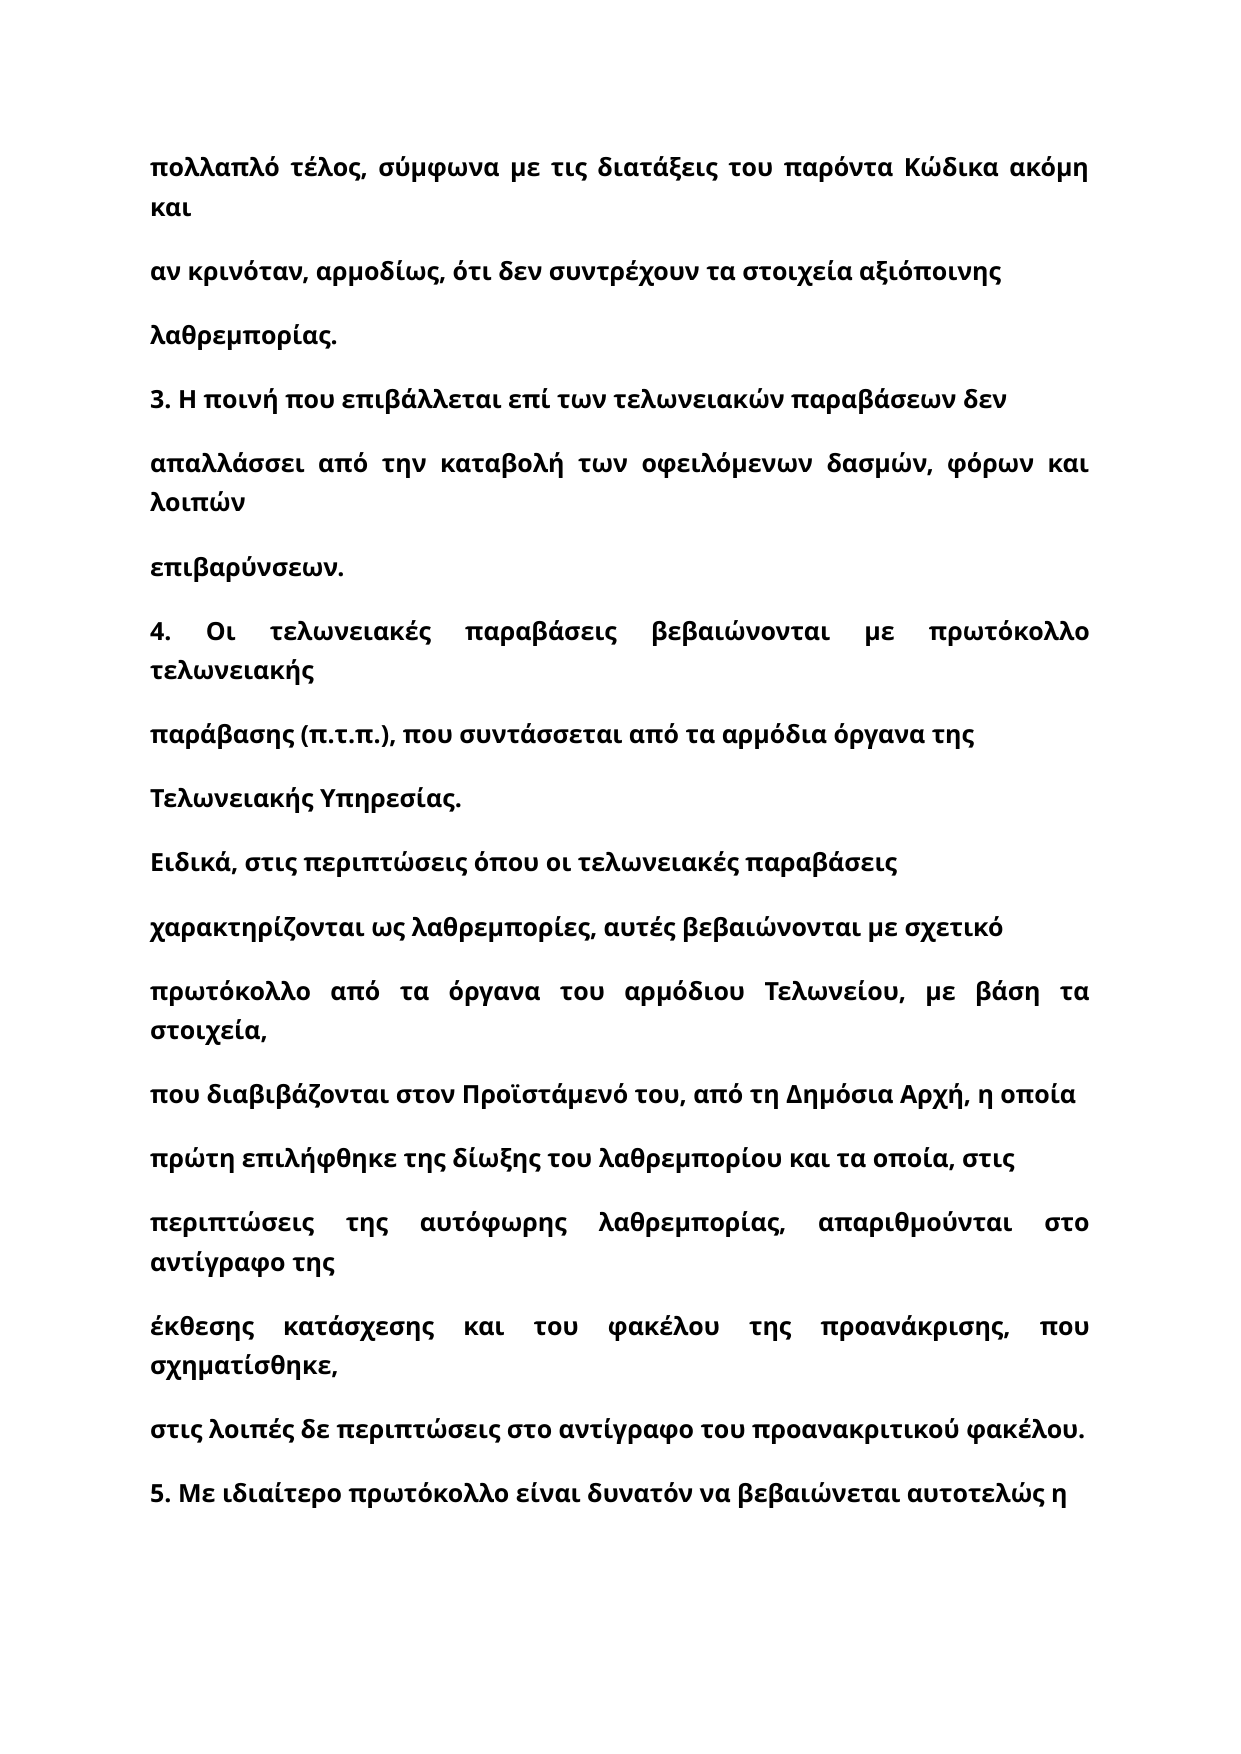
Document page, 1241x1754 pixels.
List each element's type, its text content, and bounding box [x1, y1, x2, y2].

text παράβασης (π.τ.π.), που συντάσσεται από τα αρμόδια όργανα της [150, 717, 1090, 751]
text πρώτη επιλήφθηκε της δίωξης του λαθρεμπορίου και τα οποία, στις [150, 1141, 1090, 1175]
text επιβαρύνσεων. [150, 549, 1090, 583]
text έκθεσης κατάσχεσης και του φακέλου της προανάκρισης, που σχηματίσθηκε, [150, 1308, 1090, 1382]
text αν κρινόταν, αρμοδίως, ότι δεν συντρέχουν τα στοιχεία αξιόποινης [150, 253, 1090, 287]
text χαρακτηρίζονται ως λαθρεμπορίες, αυτές βεβαιώνονται με σχετικό [150, 909, 1090, 943]
text 4. Οι τελωνειακές παραβάσεις βεβαιώνονται με πρωτόκολλο τελωνειακής [150, 613, 1090, 687]
text πρωτόκολλο από τα όργανα του αρμόδιου Τελωνείου, με βάση τα στοιχεία, [150, 973, 1090, 1047]
text 3. Η ποινή που επιβάλλεται επί των τελωνειακών παραβάσεων δεν [150, 382, 1090, 416]
text Τελωνειακής Υπηρεσίας. [150, 781, 1090, 815]
text που διαβιβάζονται στον Προϊστάμενό του, από τη Δημόσια Αρχή, η οποία [150, 1077, 1090, 1111]
text στις λοιπές δε περιπτώσεις στο αντίγραφο του προανακριτικού φακέλου. [150, 1412, 1090, 1446]
text περιπτώσεις της αυτόφωρης λαθρεμπορίας, απαριθμούνται στο αντίγραφο της [150, 1205, 1090, 1278]
text απαλλάσσει από την καταβολή των οφειλόμενων δασμών, φόρων και λοιπών [150, 446, 1090, 519]
text λαθρεμπορίας. [150, 317, 1090, 352]
text Ειδικά, στις περιπτώσεις όπου οι τελωνειακές παραβάσεις [150, 845, 1090, 879]
text πολλαπλό τέλος, σύμφωνα με τις διατάξεις του παρόντα Κώδικα ακόμη και [150, 150, 1090, 223]
text 5. Με ιδιαίτερο πρωτόκολλο είναι δυνατόν να βεβαιώνεται αυτοτελώς η [150, 1476, 1090, 1510]
